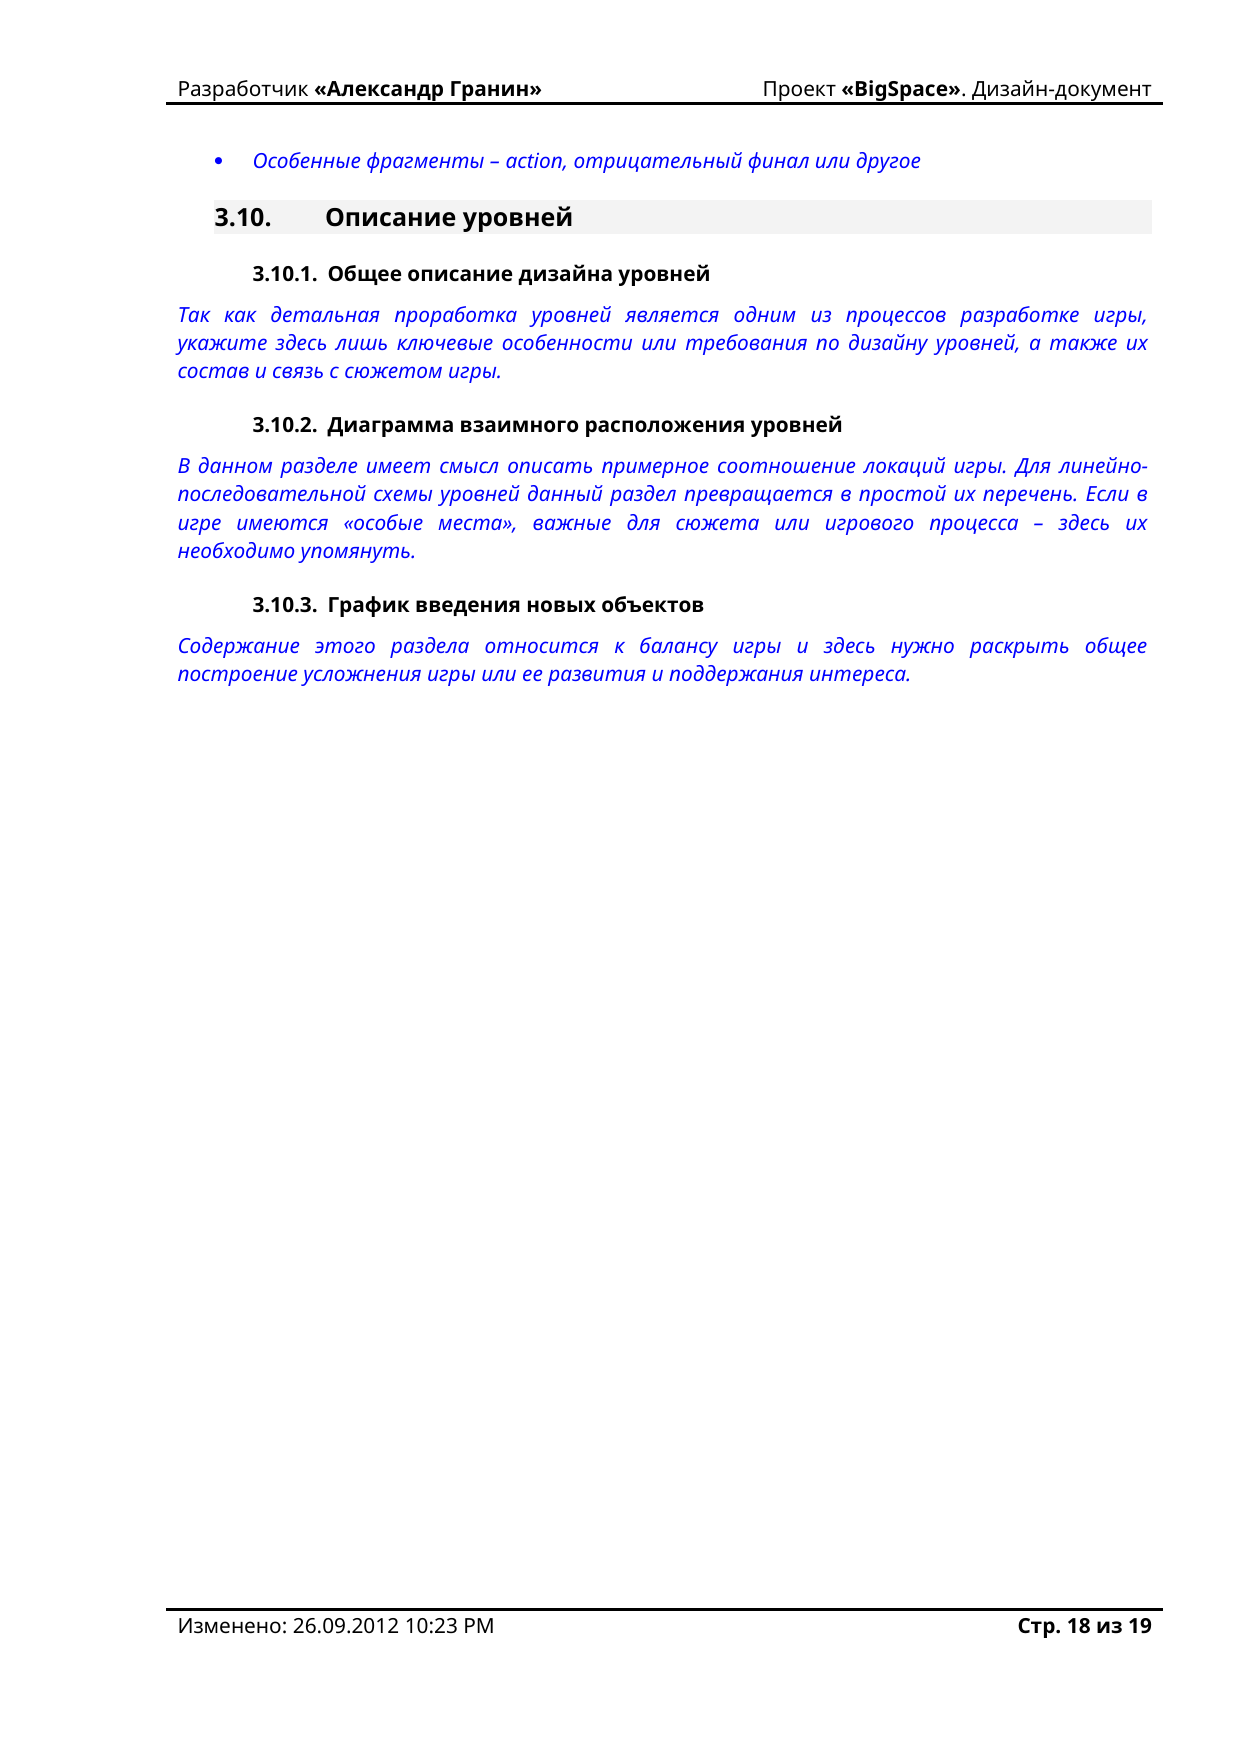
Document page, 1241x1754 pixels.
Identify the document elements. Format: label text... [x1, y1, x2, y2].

subtitle Диаграмма взаимного расположения уровней [252, 410, 1152, 438]
list Особенные фрагменты – action, отрицательный финал или другое [215, 146, 1152, 175]
subtitle Общее описание дизайна уровней [252, 259, 1152, 287]
subtitle Описание уровней [214, 200, 1152, 234]
subtitle График введения новых объектов [252, 590, 1152, 618]
text В данном разделе имеет смысл описать примерное соотношение локаций игры. Для линейно-последовательной схемы уровней данный раздел превращается в простой их перечень. Если в игре имеются «особые места», важные для сюжета или игрового процесса – здесь их необходимо упомянуть. [177, 451, 1152, 565]
text Так как детальная проработка уровней является одним из процессов разработке игры, укажите здесь лишь ключевые особенности или требования по дизайну уровней, а также их состав и связь с сюжетом игры. [177, 300, 1152, 385]
text Содержание этого раздела относится к балансу игры и здесь нужно раскрыть общее построение усложнения игры или ее развития и поддержания интереса. [177, 631, 1152, 688]
